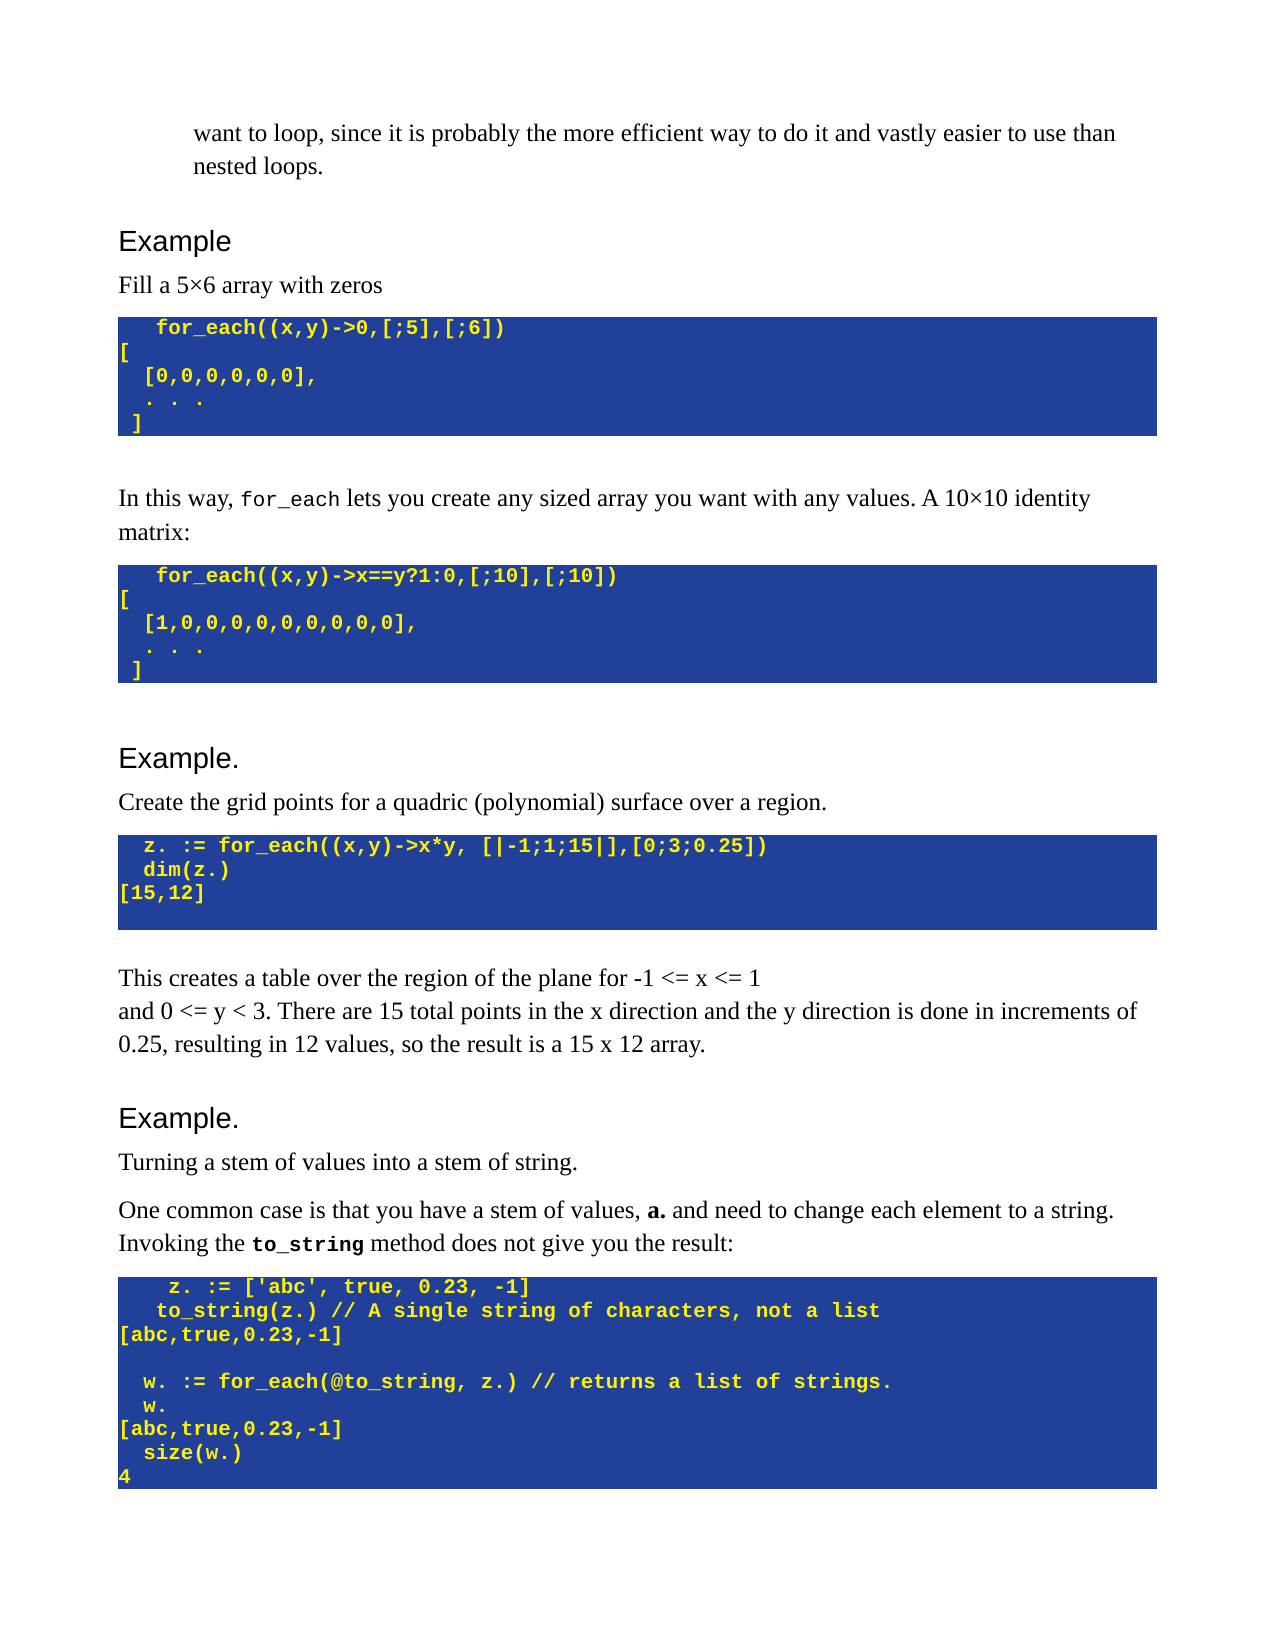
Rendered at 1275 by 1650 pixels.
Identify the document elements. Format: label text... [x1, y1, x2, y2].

subtitle Example. [118, 708, 1157, 775]
text In this way, for_each lets you create any sized array you want with any values. A 10×10 identity matrix: [118, 483, 1157, 546]
text 4 [118, 1466, 1157, 1489]
text One common case is that you have a stem of values, a. and need to change each element to a string. Invoking the to_string method does not give you the result: [118, 1195, 1157, 1258]
subtitle Example. [118, 1101, 1157, 1135]
text This creates a table over the region of the plane for -1 <= x <= 1 and 0 <= y < 3. There are 15 total points in the x direction and the y direction is done in increments of 0.25, resulting in 12 values, so the result is a 15 x 12 array. [118, 930, 1157, 1057]
text [abc,true,0.23,-1] [118, 1324, 1157, 1347]
text [ [118, 588, 1157, 612]
text Create the grid points for a quadric (polynomial) surface over a region. [118, 787, 1157, 816]
text for_each((x,y)->x==y?1:0,[;10],[;10]) [118, 565, 1157, 588]
text size(w.) [118, 1442, 1157, 1466]
text z. := for_each((x,y)->x*y, [|-1;1;15|],[0;3;0.25]) dim(z.) [15,12] [118, 835, 1157, 906]
text to_string(z.) // A single string of characters, not a list [118, 1300, 1157, 1324]
text ] [118, 412, 1157, 436]
text w. := for_each(@to_string, z.) // returns a list of strings. [118, 1371, 1157, 1395]
text z. := ['abc', true, 0.23, -1] [118, 1277, 1157, 1300]
text ] [118, 659, 1157, 683]
subtitle Example [118, 224, 1157, 257]
text [ [118, 341, 1157, 365]
list want to loop, since it is probably the more efficient way to do it and vastly easier to use than nested loops. [156, 118, 1157, 180]
text . . . [118, 388, 1157, 412]
text [abc,true,0.23,-1] [118, 1418, 1157, 1442]
text Turning a stem of values into a stem of string. [118, 1147, 1157, 1176]
text [0,0,0,0,0,0], [118, 365, 1157, 388]
text Fill a 5×6 array with zeros [118, 270, 1157, 298]
text for_each((x,y)->0,[;5],[;6]) [118, 317, 1157, 341]
text [1,0,0,0,0,0,0,0,0,0], [118, 612, 1157, 636]
text . . . [118, 636, 1157, 659]
text w. [118, 1395, 1157, 1418]
